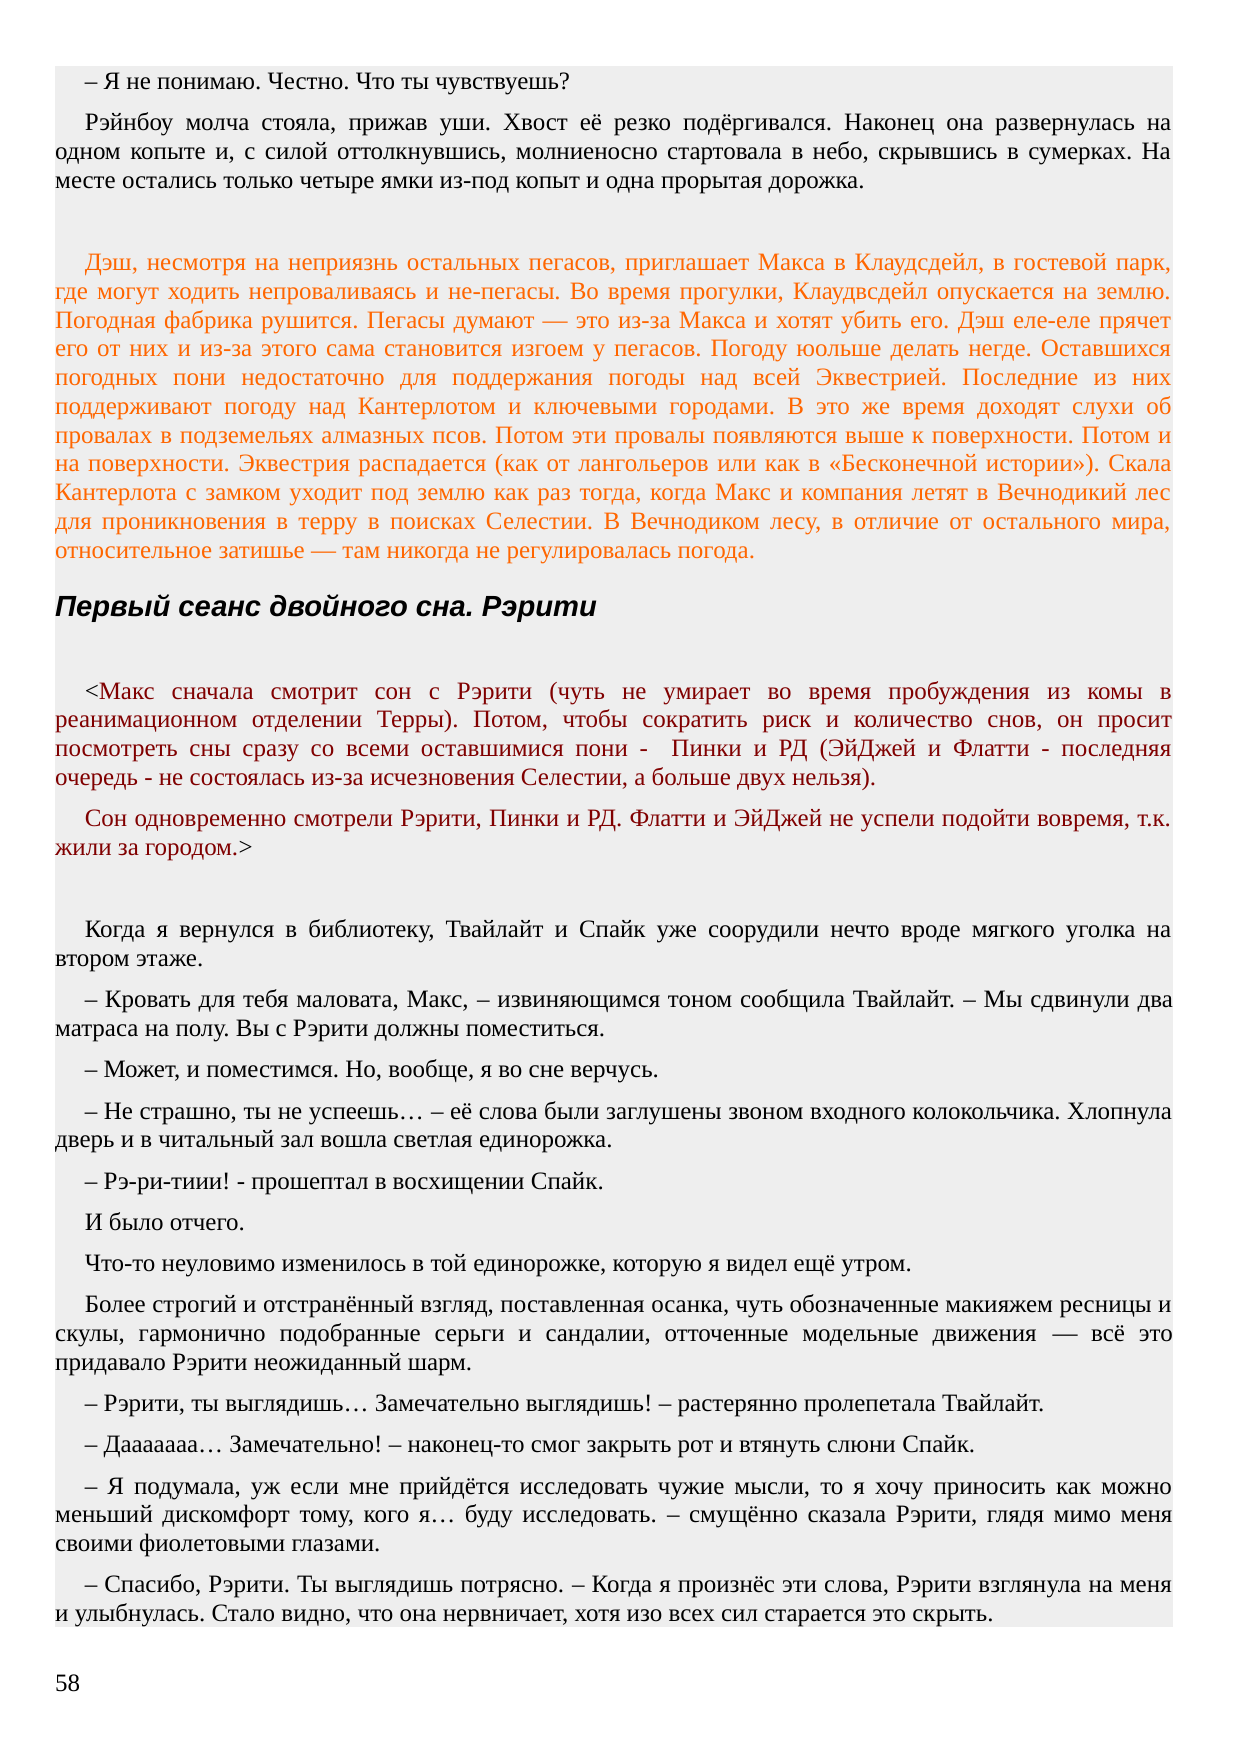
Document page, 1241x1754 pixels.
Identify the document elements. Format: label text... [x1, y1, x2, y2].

text Когда я вернулся в библиотеку, Твайлайт и Спайк уже соорудили нечто вроде мягкого уголка на втором этаже. [55, 914, 1173, 972]
text – Спасибо, Рэрити. Ты выглядишь потрясно. – Когда я произнёс эти слова, Рэрити взглянула на меня и улыбнулась. Стало видно, что она нервничает, хотя изо всех сил старается это скрыть. [55, 1569, 1173, 1627]
text – Кровать для тебя маловата, Макс, – извиняющимся тоном сообщила Твайлайт. – Мы сдвинули два матраса на полу. Вы с Рэрити должны поместиться. [55, 984, 1173, 1042]
text – Дааааааа… Замечательно! – наконец-то смог закрыть рот и втянуть слюни Спайк. [55, 1429, 1173, 1458]
text И было отчего. [55, 1207, 1173, 1236]
text Более строгий и отстранённый взгляд, поставленная осанка, чуть обозначенные макияжем ресницы и скулы, гармонично подобранные серьги и сандалии, отточенные модельные движения — всё это придавало Рэрити неожиданный шарм. [55, 1289, 1173, 1376]
text – Не страшно, ты не успеешь… – её слова были заглушены звоном входного колокольчика. Хлопнула дверь и в читальный зал вошла светлая единорожка. [55, 1096, 1173, 1153]
text – Может, и поместимся. Но, вообще, я во сне верчусь. [55, 1054, 1173, 1083]
subtitle Первый сеанс двойного сна. Рэрити [55, 588, 1173, 622]
text Что-то неуловимо изменилось в той единорожке, которую я видел ещё утром. [55, 1248, 1173, 1277]
text Дэш, несмотря на неприязнь остальных пегасов, приглашает Макса в Клаудсдейл, в гостевой парк, где могут ходить непроваливаясь и не-пегасы. Во время прогулки, Клаудвсдейл опускается на землю. Погодная фабрика рушится. Пегасы думают — это из-за Макса и хотят убить его. Дэш еле-еле прячет его от них и из-за этого сама становится изгоем у пегасов. Погоду юольше делать негде. Оставшихся погодных пони недостаточно для поддержания погоды над всей Эквестрией. Последние из них поддерживают погоду над Кантерлотом и ключевыми городами. В это же время доходят слухи об провалах в подземельях алмазных псов. Потом эти провалы появляются выше к поверхности. Потом и на поверхности. Эквестрия распадается (как от лангольеров или как в «Бесконечной истории»). Скала Кантерлота с замком уходит под землю как раз тогда, когда Макс и компания летят в Вечнодикий лес для проникновения в терру в поисках Селестии. В Вечнодиком лесу, в отличие от остального мира, относительное затишье — там никогда не регулировалась погода. [55, 247, 1173, 563]
text <Макс сначала смотрит сон с Рэрити (чуть не умирает во время пробуждения из комы в реанимационном отделении Терры). Потом, чтобы сократить риск и количество снов, он просит посмотреть сны сразу со всеми оставшимися пони - Пинки и РД (ЭйДжей и Флатти - последняя очередь - не состоялась из-за исчезновения Селестии, а больше двух нельзя). [55, 676, 1173, 791]
text – Рэрити, ты выглядишь… Замечательно выглядишь! – растерянно пролепетала Твайлайт. [55, 1388, 1173, 1417]
text Рэйнбоу молча стояла, прижав уши. Хвост её резко подёргивался. Наконец она развернулась на одном копыте и, с силой оттолкнувшись, молниеносно стартовала в небо, скрывшись в сумерках. На месте остались только четыре ямки из-под копыт и одна прорытая дорожка. [55, 107, 1173, 193]
text – Рэ-ри-тиии! - прошептал в восхищении Спайк. [55, 1166, 1173, 1194]
text – Я подумала, уж если мне прийдётся исследовать чужие мысли, то я хочу приносить как можно меньший дискомфорт тому, кого я… буду исследовать. – смущённо сказала Рэрити, глядя мимо меня своими фиолетовыми глазами. [55, 1471, 1173, 1557]
text – Я не понимаю. Честно. Что ты чувствуешь? [55, 66, 1173, 95]
text Сон одновременно смотрели Рэрити, Пинки и РД. Флатти и ЭйДжей не успели подойти вовремя, т.к. жили за городом.> [55, 803, 1173, 861]
